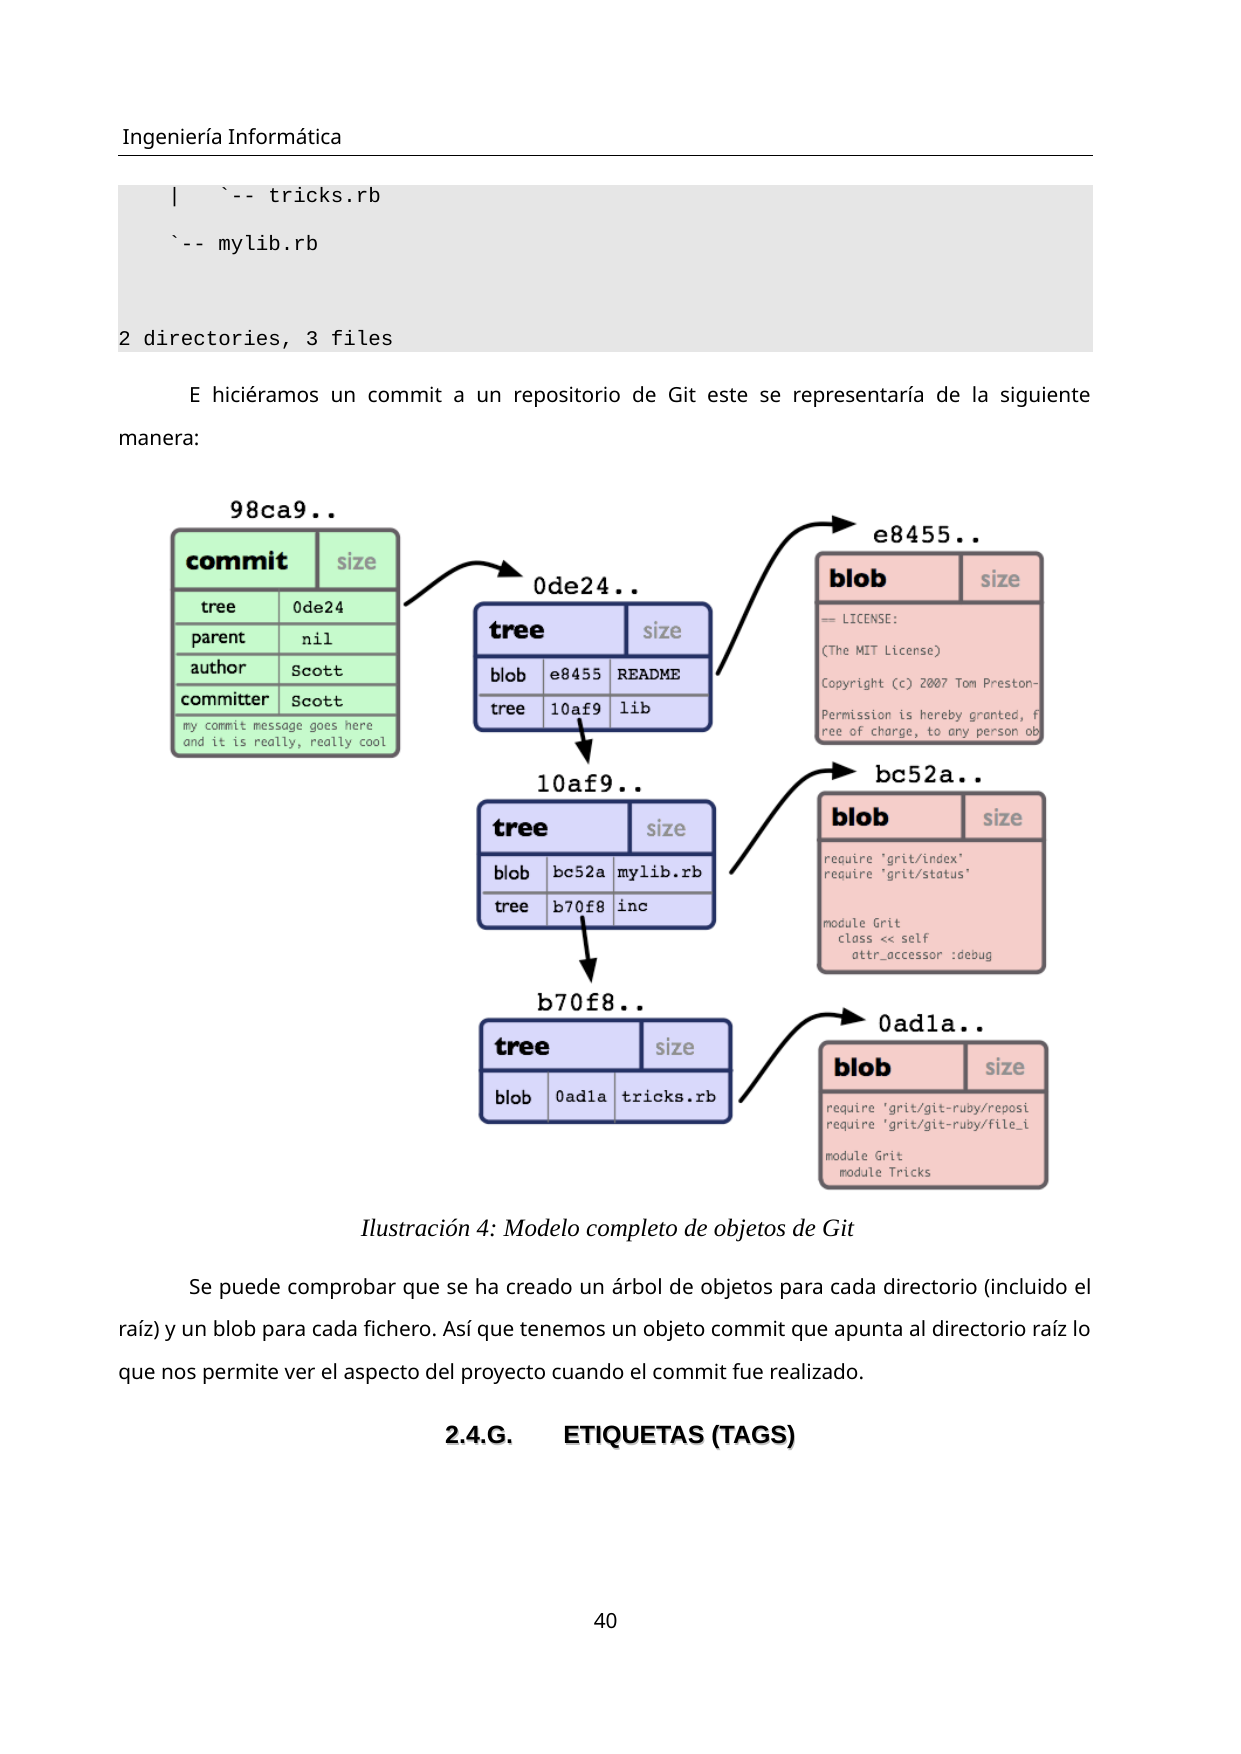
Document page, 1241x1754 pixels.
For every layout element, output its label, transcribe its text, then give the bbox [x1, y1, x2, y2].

text `-- mylib.rb [118, 233, 1093, 256]
text 2 directories, 3 files [118, 328, 1093, 352]
text Ilustración 4: Modelo completo de objetos de Git [166, 1213, 1051, 1241]
text Se puede comprobar que se ha creado un árbol de objetos para cada directorio (incluido el raíz) y un blob para cada fichero. Así que tenemos un objeto commit que apunta al directorio raíz lo que nos permite ver el aspecto del proyecto cuando el commit fue realizado. [118, 1272, 1093, 1386]
subtitle Etiquetas (tags) [148, 1421, 1093, 1449]
picture [165, 490, 1052, 1213]
text | `-- tricks.rb [118, 185, 1093, 208]
text E hiciéramos un commit a un repositorio de Git este se representaría de la siguiente manera: [118, 381, 1093, 452]
